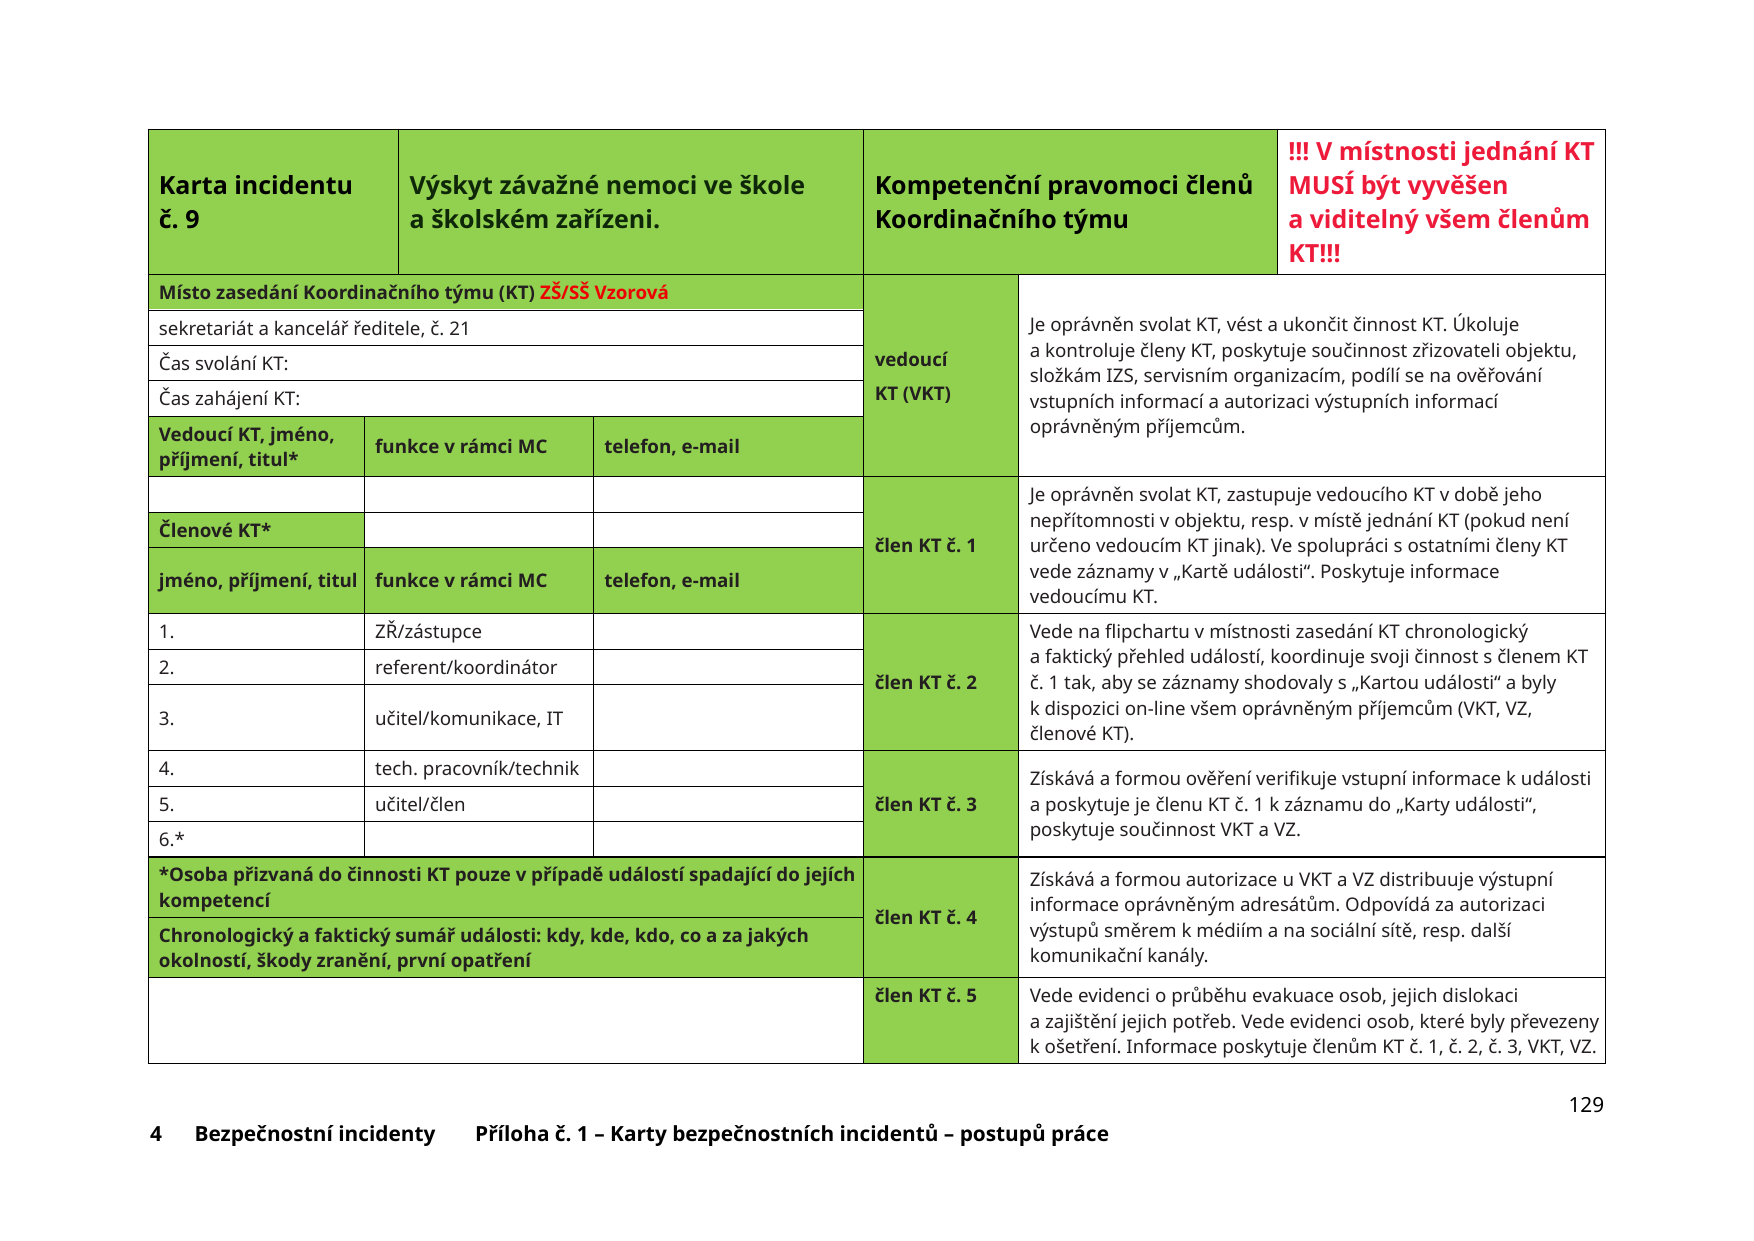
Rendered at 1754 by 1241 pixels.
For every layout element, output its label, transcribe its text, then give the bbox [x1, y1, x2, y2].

table_cell Čas svolání KT: [149, 346, 863, 380]
table_cell Vedoucí KT, jméno, příjmení, titul* [149, 417, 364, 476]
table_cell člen KT č. 4 [864, 858, 1018, 977]
table_cell [594, 787, 863, 821]
table_cell člen KT č. 5 [864, 978, 1018, 1063]
table_cell [594, 685, 863, 750]
table_cell vedoucí KT (VKT) [864, 275, 1018, 476]
table_cell Je oprávněn svolat KT, zastupuje vedoucího KT v době jeho nepřítomnosti v objektu, resp. v místě jednání KT (pokud není určeno vedoucím KT jinak). Ve spolupráci s ostatními členy KT vede záznamy v „Kartě události“. Poskytuje informace vedoucímu KT. [1019, 477, 1605, 613]
table_cell telefon, e-mail [594, 548, 863, 613]
table_header Kompetenční pravomoci členů Koordinačního týmu [864, 130, 1277, 274]
table_cell [594, 650, 863, 684]
table_cell Získává a formou ověření verifikuje vstupní informace k události a poskytuje je členu KT č. 1 k záznamu do „Karty události“, poskytuje součinnost VKT a VZ. [1019, 751, 1605, 856]
table_cell Místo zasedání Koordinačního týmu (KT) ZŠ/SŠ Vzorová [149, 275, 863, 309]
table_cell [365, 513, 593, 547]
table_cell [594, 614, 863, 648]
table_cell Vede na flipchartu v místnosti zasedání KT chronologický a faktický přehled událostí, koordinuje svoji činnost s členem KT č. 1 tak, aby se záznamy shodovaly s „Kartou události“ a byly k dispozici on-line všem oprávněným příjemcům (VKT, VZ, členové KT). [1019, 614, 1605, 750]
table_cell sekretariát a kancelář ředitele, č. 21 [149, 311, 863, 345]
table_cell Čas zahájení KT: [149, 381, 863, 416]
table_cell 3. [149, 685, 364, 750]
table_cell učitel/komunikace, IT [365, 685, 593, 750]
table_cell učitel/člen [365, 787, 593, 821]
table_cell *Osoba přizvaná do činnosti KT pouze v případě událostí spadající do jejích kompetencí [149, 858, 863, 917]
table_cell referent/koordinátor [365, 650, 593, 684]
table_cell [594, 822, 863, 856]
table_cell Vede evidenci o průběhu evakuace osob, jejich dislokaci a zajištění jejich potřeb. Vede evidenci osob, které byly převezeny k ošetření. Informace poskytuje členům KT č. 1, č. 2, č. 3, VKT, VZ. [1019, 978, 1605, 1063]
table_cell Je oprávněn svolat KT, vést a ukončit činnost KT. Úkoluje a kontroluje členy KT, poskytuje součinnost zřizovateli objektu, složkám IZS, servisním organizacím, podílí se na ověřování vstupních informací a autorizaci výstupních informací oprávněným příjemcům. [1019, 275, 1605, 476]
table_cell 4. [149, 751, 364, 786]
table_cell ZŘ/zástupce [365, 614, 593, 648]
table_cell funkce v rámci MC [365, 417, 593, 476]
table_cell [594, 751, 863, 786]
table_cell 2. [149, 650, 364, 684]
table_cell člen KT č. 1 [864, 477, 1018, 613]
table_cell člen KT č. 2 [864, 614, 1018, 750]
table_cell jméno, příjmení, titul [149, 548, 364, 613]
table_cell [149, 477, 364, 512]
table_cell Členové KT* [149, 513, 364, 547]
table_cell tech. pracovník/technik [365, 751, 593, 786]
table_header !!! V místnosti jednání KT MUSÍ být vyvěšen a viditelný všem členům KT!!! [1278, 130, 1605, 274]
table_cell [365, 477, 593, 512]
table_cell 5. [149, 787, 364, 821]
table_cell [149, 978, 863, 1063]
table_cell Chronologický a faktický sumář události: kdy, kde, kdo, co a za jakých okolností, škody zranění, první opatření [149, 918, 863, 977]
table_cell 6.* [149, 822, 364, 856]
table_cell funkce v rámci MC [365, 548, 593, 613]
table_cell [365, 822, 593, 856]
table_cell člen KT č. 3 [864, 751, 1018, 856]
table_header Karta incidentu č. 9 [149, 130, 398, 274]
table_cell [594, 477, 863, 512]
table_cell 1. [149, 614, 364, 648]
table_header Výskyt závažné nemoci ve škole a školském zařízeni. [399, 130, 863, 274]
table_cell Získává a formou autorizace u VKT a VZ distribuuje výstupní informace oprávněným adresátům. Odpovídá za autorizaci výstupů směrem k médiím a na sociální sítě, resp. další komunikační kanály. [1019, 858, 1605, 977]
table_cell [594, 513, 863, 547]
table_cell telefon, e-mail [594, 417, 863, 476]
